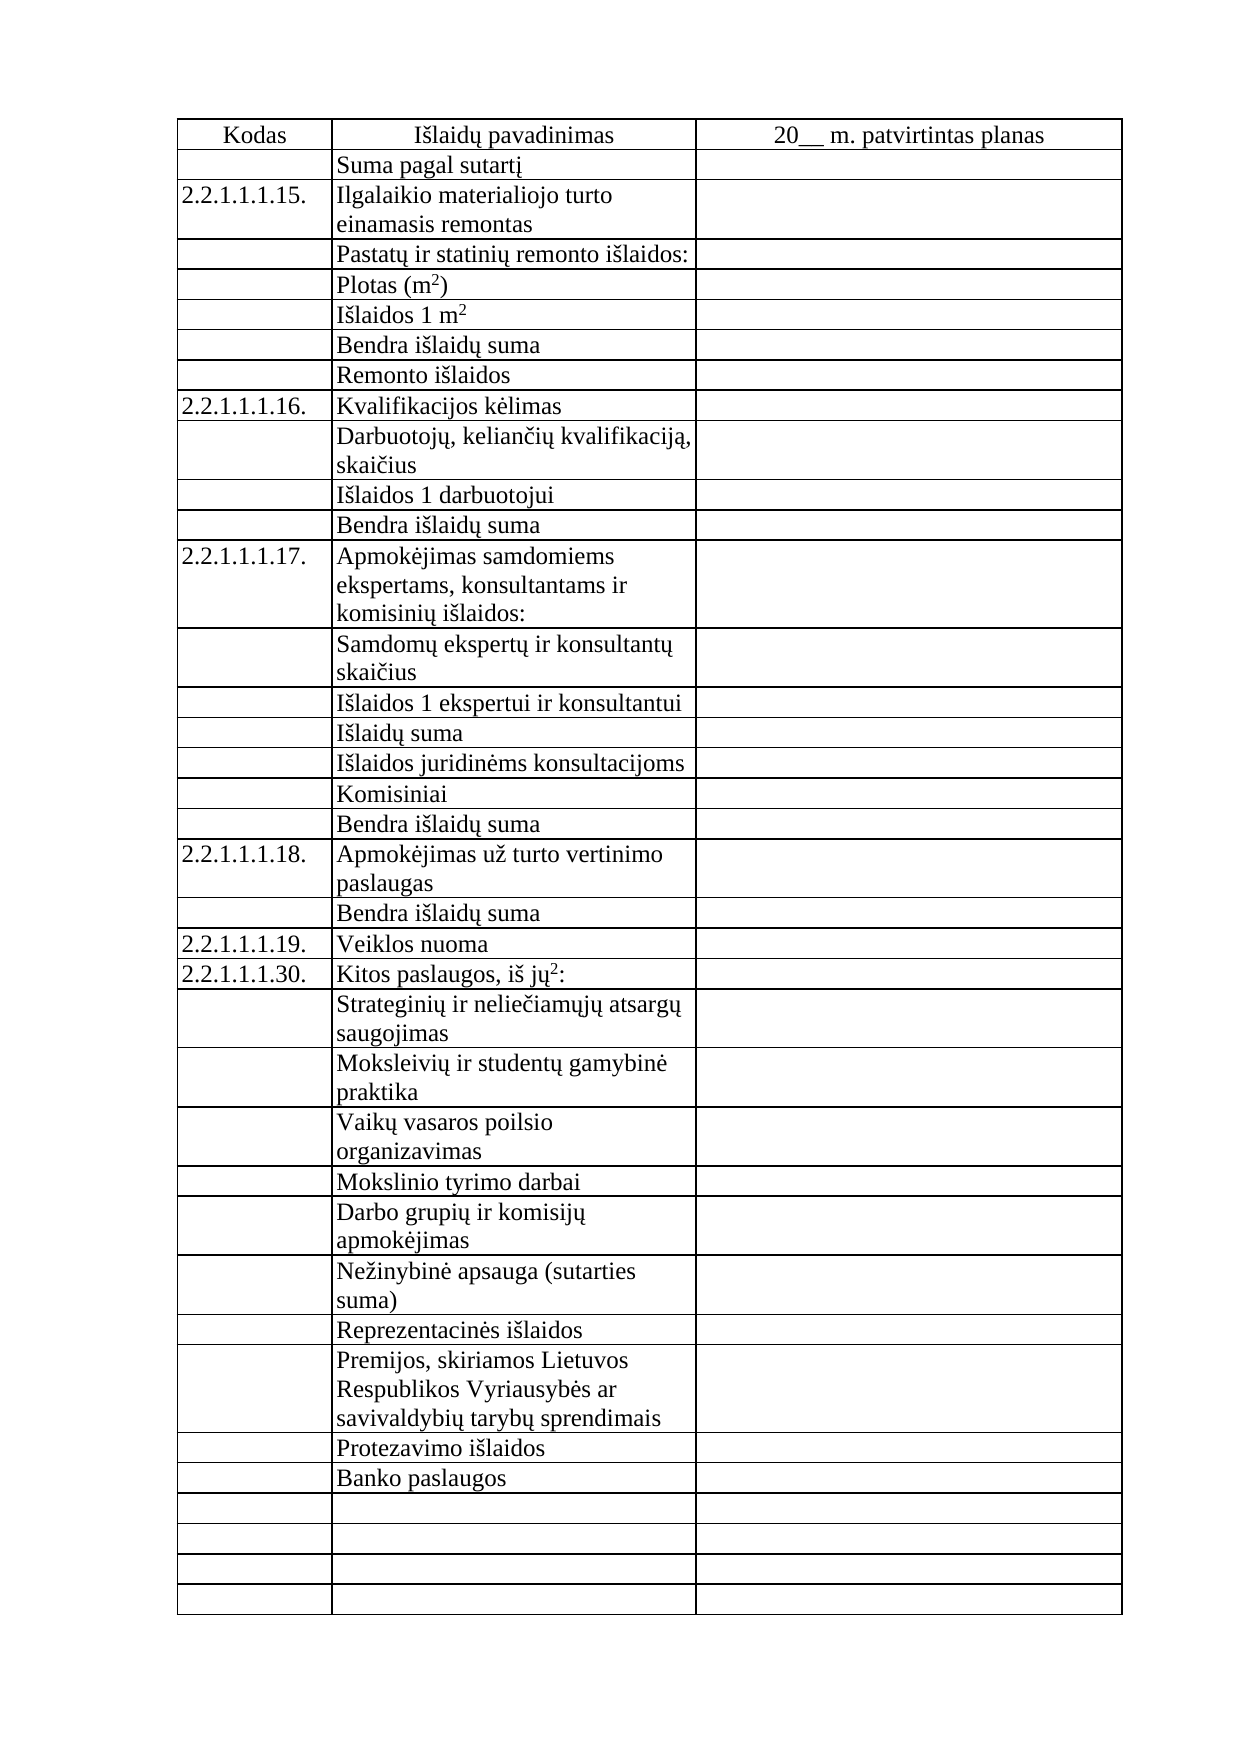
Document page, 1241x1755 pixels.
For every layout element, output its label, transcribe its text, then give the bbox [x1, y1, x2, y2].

table_cell Veiklos nuoma [333, 929, 695, 957]
table_cell [697, 1585, 1121, 1613]
table_cell [333, 1555, 695, 1583]
table_cell 2.2.1.1.1.17. [178, 541, 331, 627]
table_cell Išlaidos 1 darbuotojui [333, 480, 695, 509]
table_cell Reprezentacinės išlaidos [333, 1315, 695, 1344]
table_cell [178, 629, 331, 686]
table_cell [178, 688, 331, 717]
table_cell [178, 1463, 331, 1492]
table_cell 2.2.1.1.1.15. [178, 180, 331, 238]
table_cell Remonto išlaidos [333, 361, 695, 389]
table_cell [178, 270, 331, 298]
table_cell [178, 511, 331, 539]
table_cell [697, 1108, 1121, 1165]
table_cell Premijos, skiriamos Lietuvos Respublikos Vyriausybės ar savivaldybių tarybų sprendimais [333, 1345, 695, 1432]
table_cell 2.2.1.1.1.19. [178, 929, 331, 957]
table_cell Darbo grupių ir komisijų apmokėjimas [333, 1197, 695, 1254]
table_cell [697, 150, 1121, 179]
table_cell [697, 541, 1121, 627]
table_cell [697, 748, 1121, 777]
table_cell [697, 361, 1121, 389]
table_cell [697, 1197, 1121, 1254]
table_cell Suma pagal sutartį [333, 150, 695, 179]
table_cell Vaikų vasaros poilsio organizavimas [333, 1108, 695, 1165]
table_cell [178, 718, 331, 747]
table_cell [697, 718, 1121, 747]
table_cell Bendra išlaidų suma [333, 330, 695, 359]
table_cell [697, 1524, 1121, 1553]
table_cell [178, 898, 331, 927]
table_cell Apmokėjimas samdomiems ekspertams, konsultantams ir komisinių išlaidos: [333, 541, 695, 627]
table_cell 2.2.1.1.1.30. [178, 959, 331, 988]
table_cell [697, 1555, 1121, 1583]
table_header 20__ m. patvirtintas planas [697, 120, 1121, 148]
table_cell Bendra išlaidų suma [333, 511, 695, 539]
table_cell [178, 480, 331, 509]
table_cell Darbuotojų, keliančių kvalifikaciją, skaičius [333, 421, 695, 479]
table_cell Išlaidos 1 m2 [333, 300, 695, 329]
table_cell [178, 748, 331, 777]
table_cell [697, 300, 1121, 329]
table_cell [178, 150, 331, 179]
table_cell [697, 629, 1121, 686]
table_cell Plotas (m2) [333, 270, 695, 298]
table_cell [178, 361, 331, 389]
table_cell 2.2.1.1.1.18. [178, 840, 331, 897]
table_cell Pastatų ir statinių remonto išlaidos: [333, 240, 695, 268]
table_cell [697, 1463, 1121, 1492]
table_cell [697, 1315, 1121, 1344]
table_cell Strateginių ir neliečiamųjų atsargų saugojimas [333, 990, 695, 1047]
table_cell [333, 1494, 695, 1522]
table_cell [697, 270, 1121, 298]
table_cell [697, 330, 1121, 359]
table_header Kodas [178, 120, 331, 148]
table_cell [178, 990, 331, 1047]
table_cell [178, 1345, 331, 1432]
table_cell Bendra išlaidų suma [333, 809, 695, 838]
table_cell [178, 1494, 331, 1522]
table_cell [178, 1585, 331, 1613]
table_cell [178, 300, 331, 329]
table_cell [697, 779, 1121, 807]
table_cell [178, 1048, 331, 1106]
table_cell [697, 688, 1121, 717]
table_cell [697, 180, 1121, 238]
table_cell [697, 391, 1121, 420]
table_cell [178, 809, 331, 838]
table_cell [178, 1555, 331, 1583]
table_cell [178, 1433, 331, 1462]
table_cell [178, 330, 331, 359]
table_cell Bendra išlaidų suma [333, 898, 695, 927]
table_cell [697, 1494, 1121, 1522]
table_cell Išlaidos juridinėms konsultacijoms [333, 748, 695, 777]
table_cell [697, 840, 1121, 897]
table_cell Samdomų ekspertų ir konsultantų skaičius [333, 629, 695, 686]
table_cell Banko paslaugos [333, 1463, 695, 1492]
table_cell [178, 1197, 331, 1254]
table_cell [697, 990, 1121, 1047]
table_cell [178, 1256, 331, 1313]
table_cell [178, 1315, 331, 1344]
table_cell Komisiniai [333, 779, 695, 807]
table_cell [697, 511, 1121, 539]
table_cell [697, 1167, 1121, 1195]
table_cell [697, 1048, 1121, 1106]
table_cell [178, 1167, 331, 1195]
table_cell [333, 1524, 695, 1553]
table_cell [697, 480, 1121, 509]
table_cell [178, 1108, 331, 1165]
table_cell Mokslinio tyrimo darbai [333, 1167, 695, 1195]
table_cell [697, 898, 1121, 927]
table_cell Kvalifikacijos kėlimas [333, 391, 695, 420]
table_cell [697, 959, 1121, 988]
table_cell Išlaidų suma [333, 718, 695, 747]
table_cell [697, 1345, 1121, 1432]
table_header Išlaidų pavadinimas [333, 120, 695, 148]
table_cell [178, 1524, 331, 1553]
table_cell Išlaidos 1 ekspertui ir konsultantui [333, 688, 695, 717]
table_cell [697, 240, 1121, 268]
table_cell Kitos paslaugos, iš jų2: [333, 959, 695, 988]
table_cell [697, 421, 1121, 479]
table_cell [333, 1585, 695, 1613]
table_cell Nežinybinė apsauga (sutarties suma) [333, 1256, 695, 1313]
table_cell Ilgalaikio materialiojo turto einamasis remontas [333, 180, 695, 238]
table_cell Moksleivių ir studentų gamybinė praktika [333, 1048, 695, 1106]
table_cell [697, 929, 1121, 957]
table_cell [178, 779, 331, 807]
table_cell [178, 240, 331, 268]
table_cell [178, 421, 331, 479]
table_cell Protezavimo išlaidos [333, 1433, 695, 1462]
table_cell Apmokėjimas už turto vertinimo paslaugas [333, 840, 695, 897]
table_cell [697, 1433, 1121, 1462]
table_cell [697, 809, 1121, 838]
table_cell 2.2.1.1.1.16. [178, 391, 331, 420]
table_cell [697, 1256, 1121, 1313]
